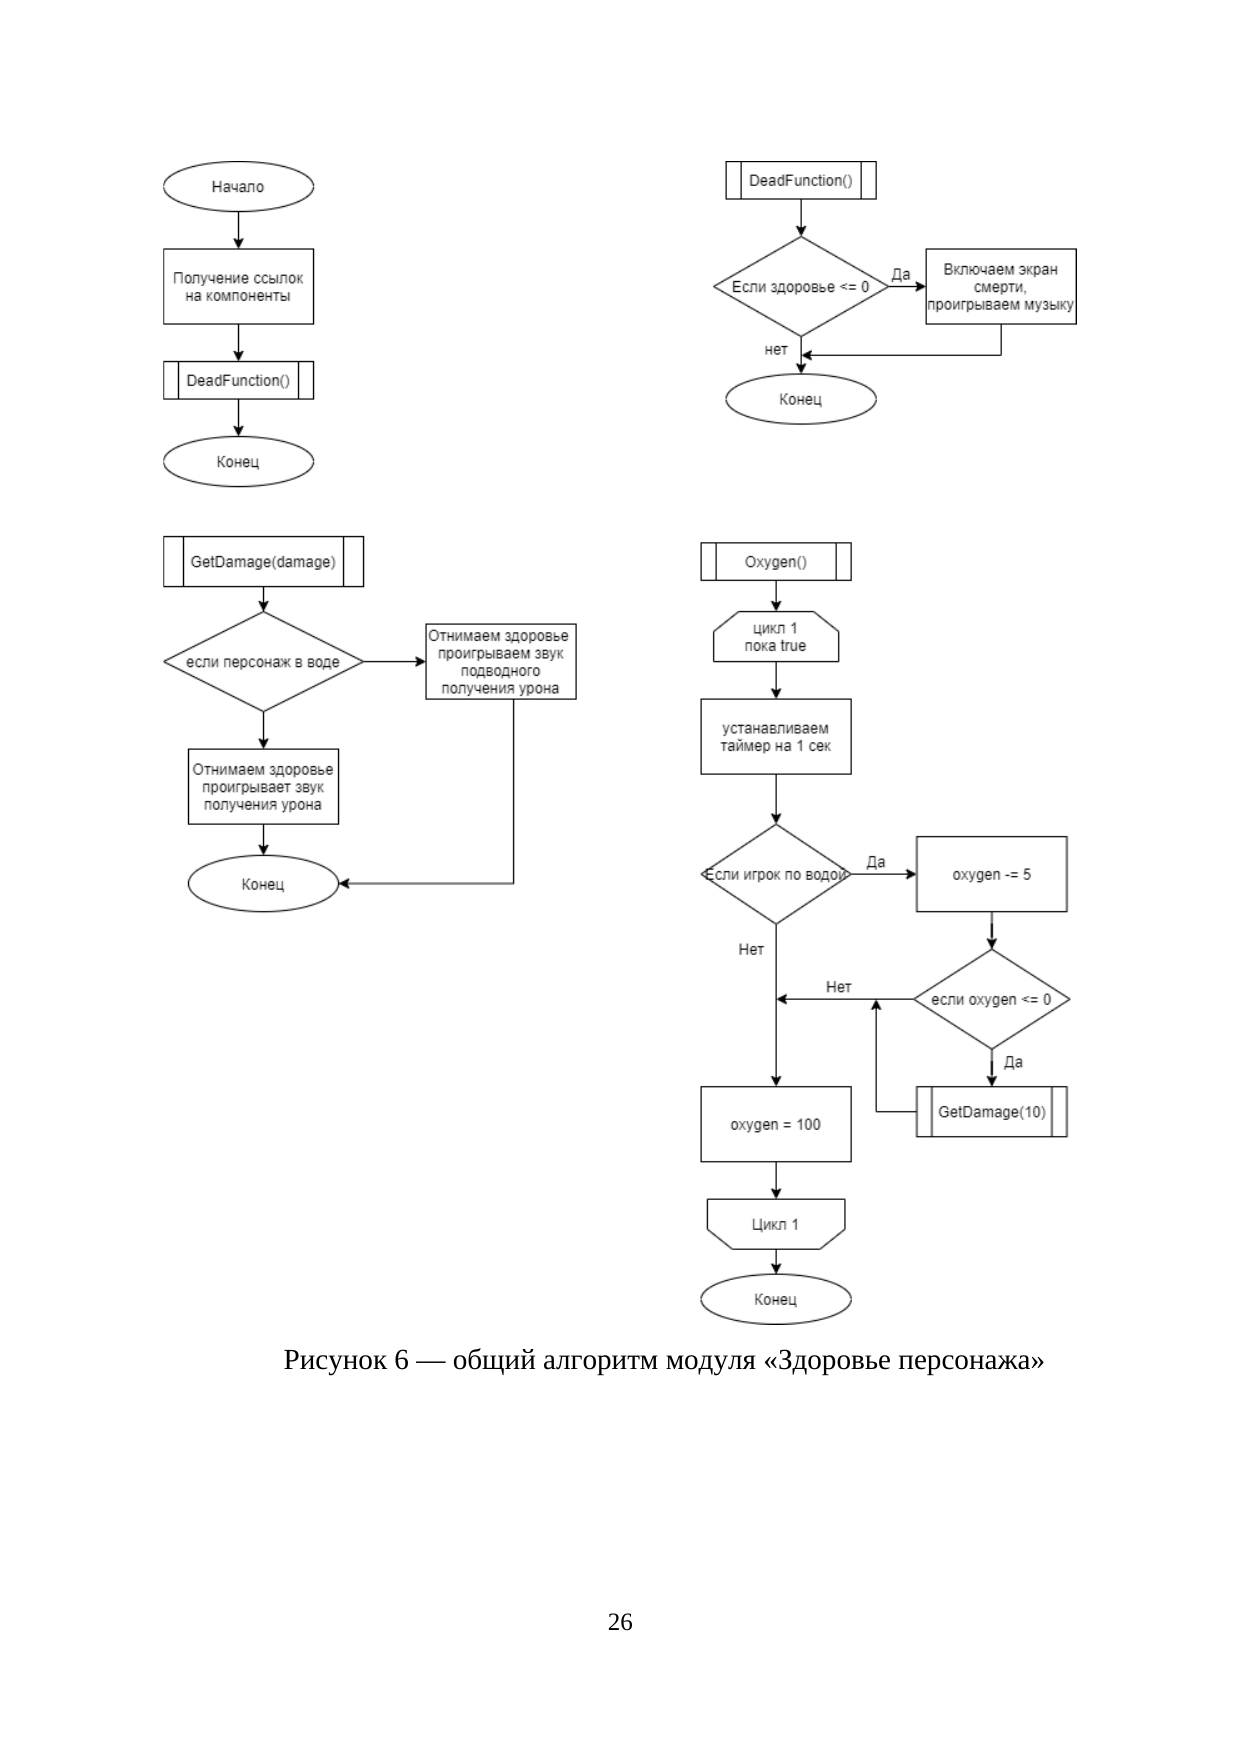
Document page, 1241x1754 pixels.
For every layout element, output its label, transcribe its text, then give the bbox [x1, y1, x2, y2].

picture [163, 161, 1077, 1325]
text Рисунок 6 — общий алгоритм модуля «Здоровье персонажа» [118, 1325, 1122, 1375]
